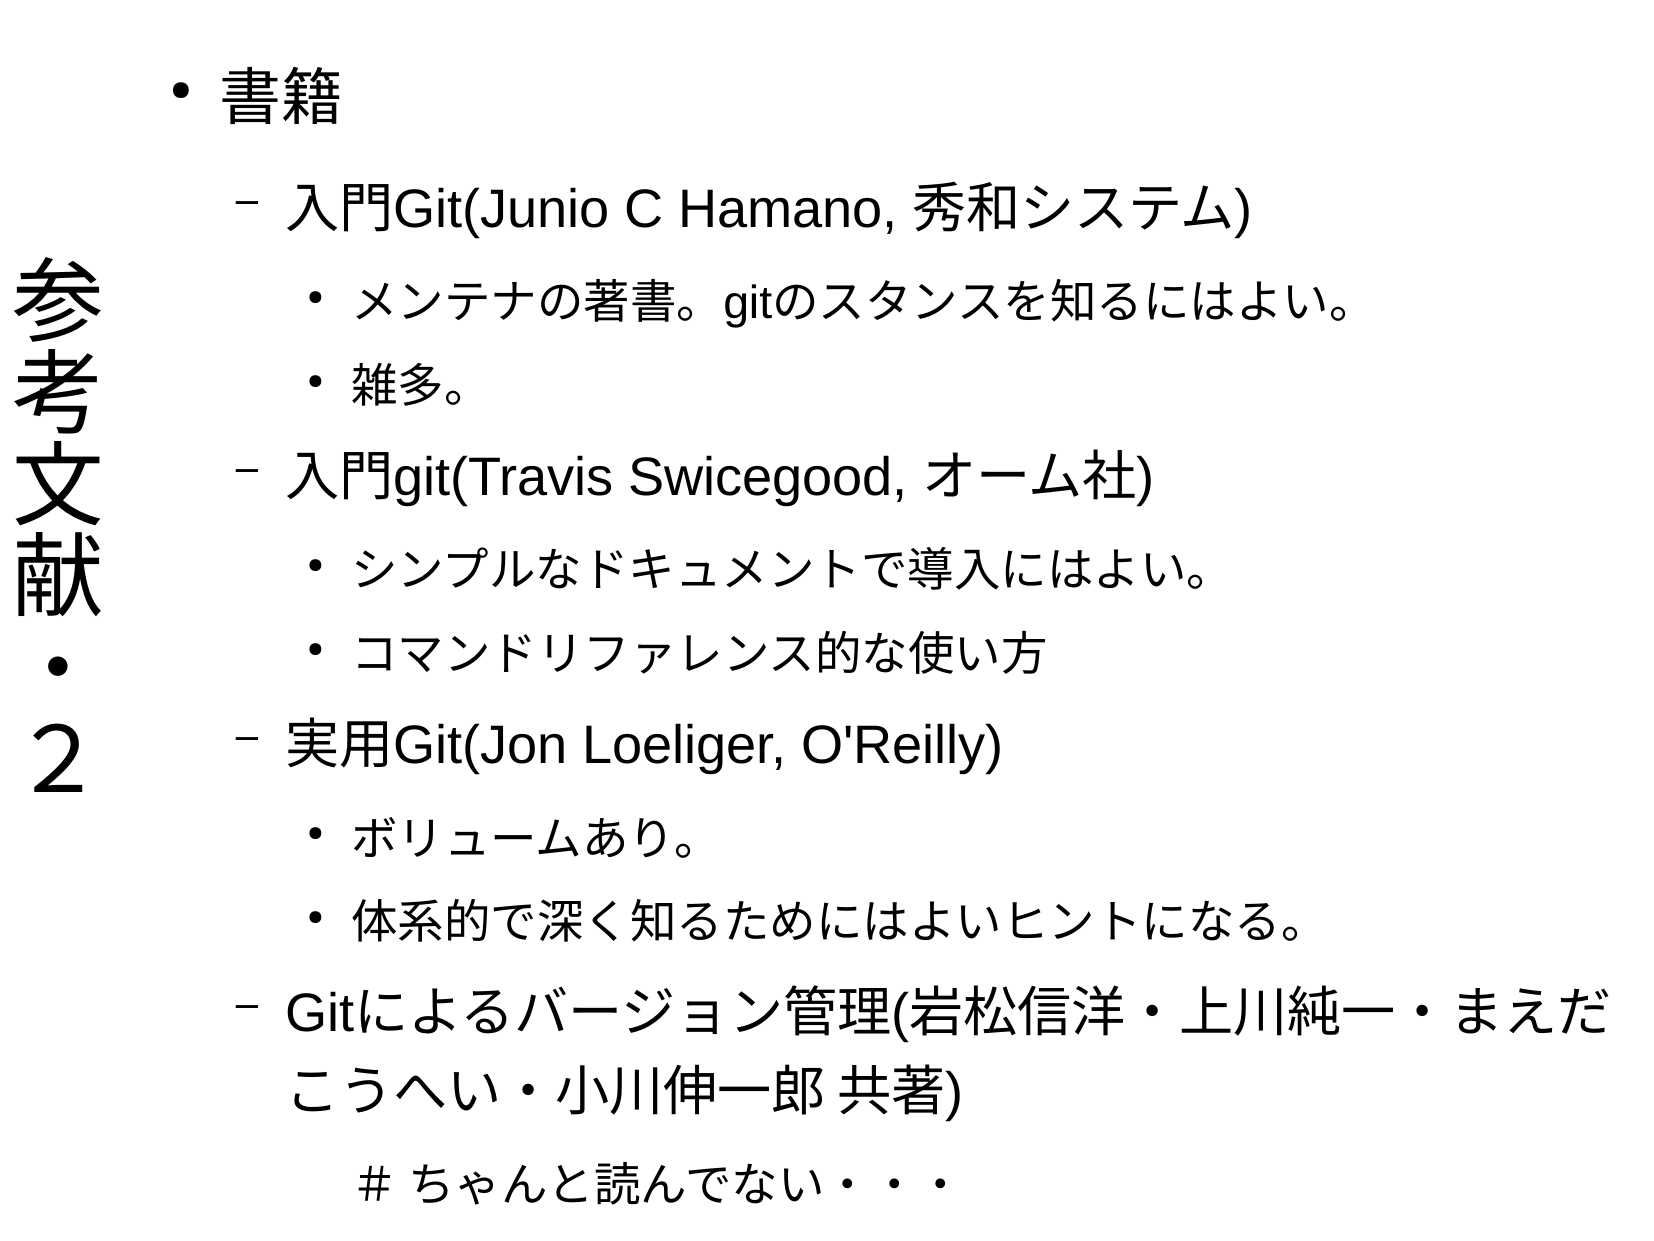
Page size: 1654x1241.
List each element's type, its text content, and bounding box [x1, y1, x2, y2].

title 参考文献・２ [29, 49, 125, 1010]
list 書籍 入門Git(Junio C Hamano, 秀和システム) メンテナの著書。gitのスタンスを知るにはよい。 雑多。 入門git(Travis Swicegood, オーム社) シンプルなドキュメントで導入にはよい。 コマンドリファレンス的な使い方 実用Git(Jon Loeliger, O'Reilly) ボリュームあり。 体系的で深く知るためにはよいヒントになる。 Gitによるバージョン管理(岩松信洋・上川純一・まえだこうへい・小川伸一郎 共著) ＃ ちゃんと読んでない・・・ [153, 47, 1630, 1217]
